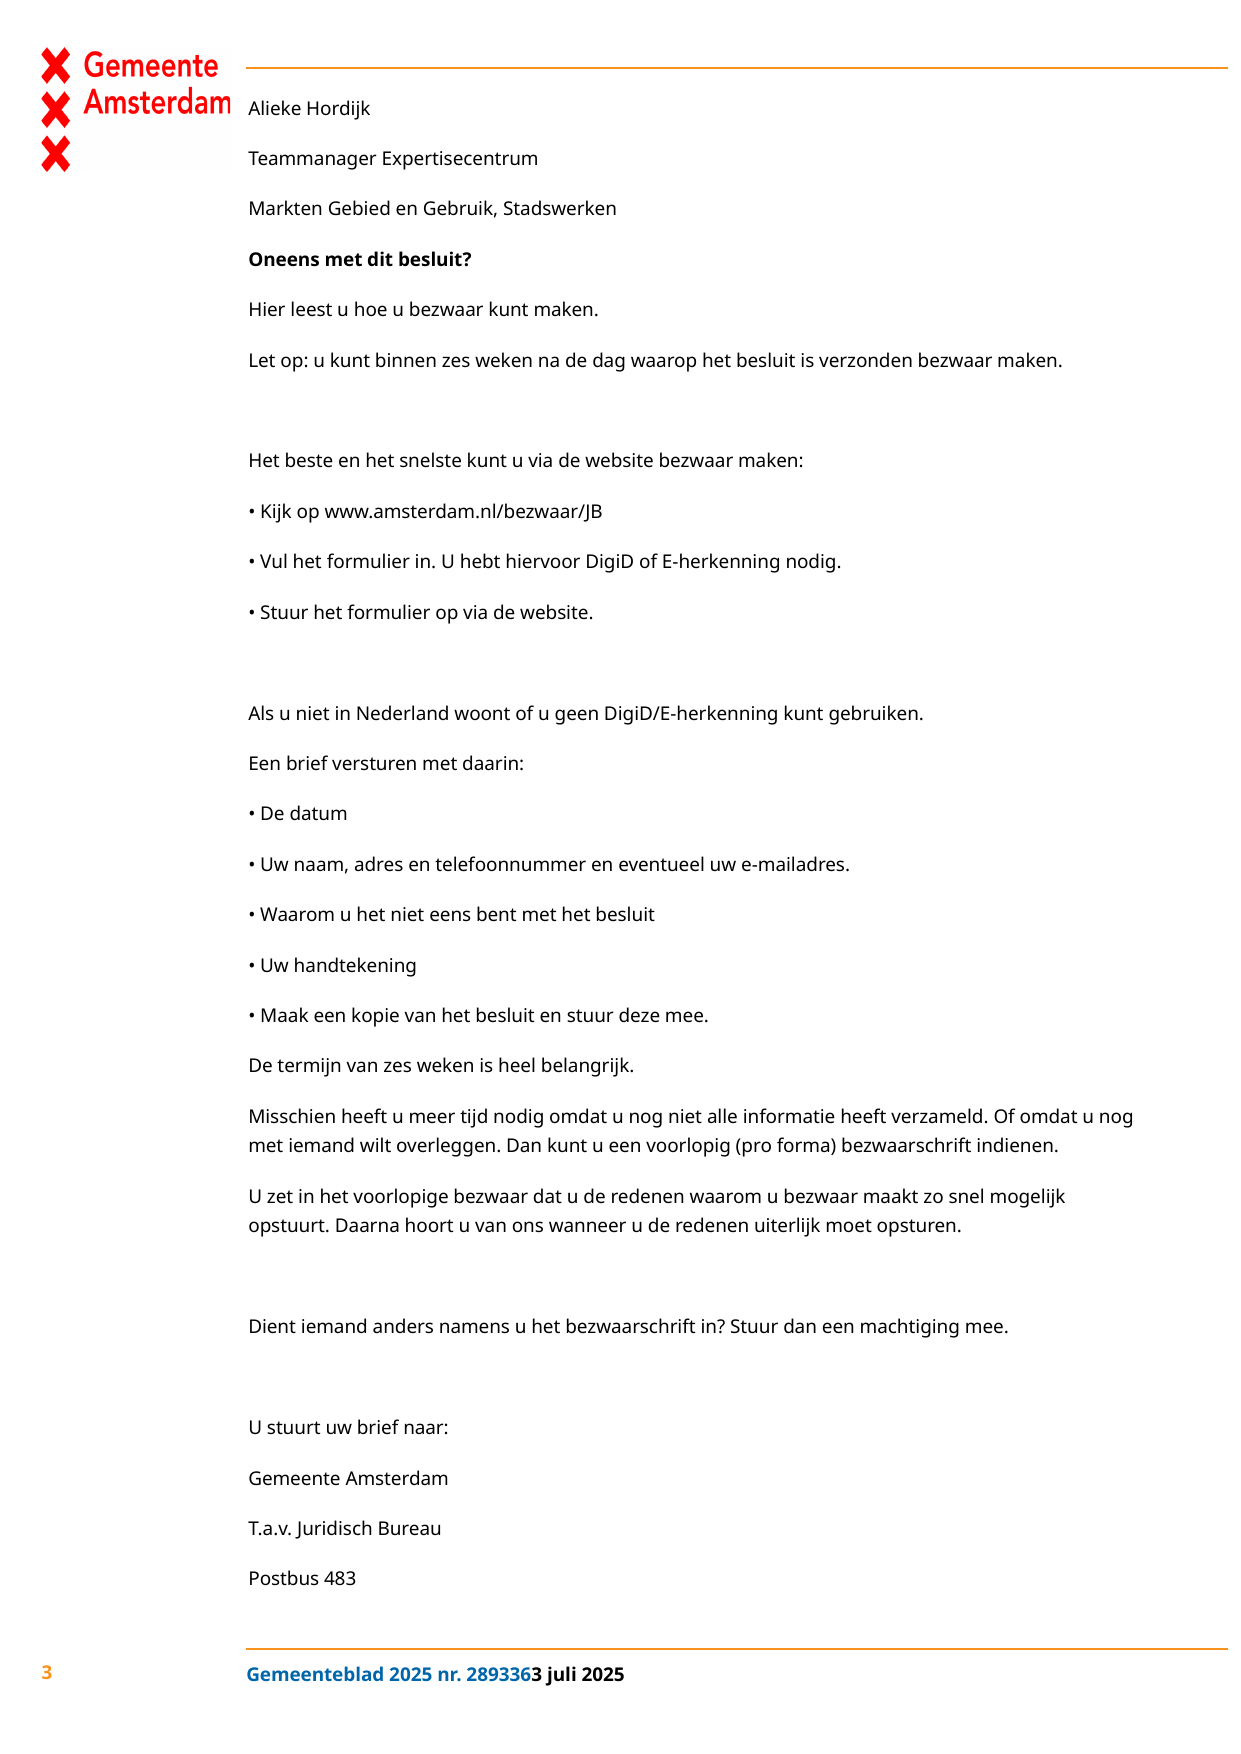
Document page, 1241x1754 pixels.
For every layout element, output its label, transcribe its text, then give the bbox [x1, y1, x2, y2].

text Teammanager Expertisecentrum [248, 145, 1152, 171]
text • Maak een kopie van het besluit en stuur deze mee. [248, 1002, 1152, 1028]
text Let op: u kunt binnen zes weken na de dag waarop het besluit is verzonden bezwaar maken. [248, 347, 1152, 373]
text Gemeente Amsterdam [248, 1465, 1152, 1491]
text De termijn van zes weken is heel belangrijk. [248, 1053, 1152, 1078]
text • Kijk op www.amsterdam.nl/bezwaar/JB [248, 498, 1152, 524]
text Een brief versturen met daarin: [248, 750, 1152, 776]
text T.a.v. Juridisch Bureau [248, 1515, 1152, 1541]
text Het beste en het snelste kunt u via de website bezwaar maken: [248, 448, 1152, 473]
text Postbus 483 [248, 1566, 1152, 1591]
text • Uw handtekening [248, 952, 1152, 978]
text Als u niet in Nederland woont of u geen DigiD/E-herkenning kunt gebruiken. [248, 700, 1152, 726]
text • Uw naam, adres en telefoonnummer en eventueel uw e-mailadres. [248, 851, 1152, 877]
text U zet in het voorlopige bezwaar dat u de redenen waarom u bezwaar maakt zo snel mogelijk opstuurt. Daarna hoort u van ons wanneer u de redenen uiterlijk moet opsturen. [248, 1183, 1152, 1238]
text Oneens met dit besluit? [248, 246, 1152, 272]
text Hier leest u hoe u bezwaar kunt maken. [248, 296, 1152, 322]
picture [41, 47, 231, 172]
text Markten Gebied en Gebruik, Stadswerken [248, 196, 1152, 221]
text • Vul het formulier in. U hebt hiervoor DigiD of E-herkenning nodig. [248, 548, 1152, 574]
text Alieke Hordijk [248, 95, 1152, 121]
text U stuurt uw brief naar: [248, 1414, 1152, 1440]
text Misschien heeft u meer tijd nodig omdat u nog niet alle informatie heeft verzameld. Of omdat u nog met iemand wilt overleggen. Dan kunt u een voorlopig (pro forma) bezwaarschrift indienen. [248, 1103, 1152, 1158]
text • Stuur het formulier op via de website. [248, 599, 1152, 625]
text • Waarom u het niet eens bent met het besluit [248, 901, 1152, 927]
text Dient iemand anders namens u het bezwaarschrift in? Stuur dan een machtiging mee. [248, 1313, 1152, 1339]
text • De datum [248, 801, 1152, 826]
